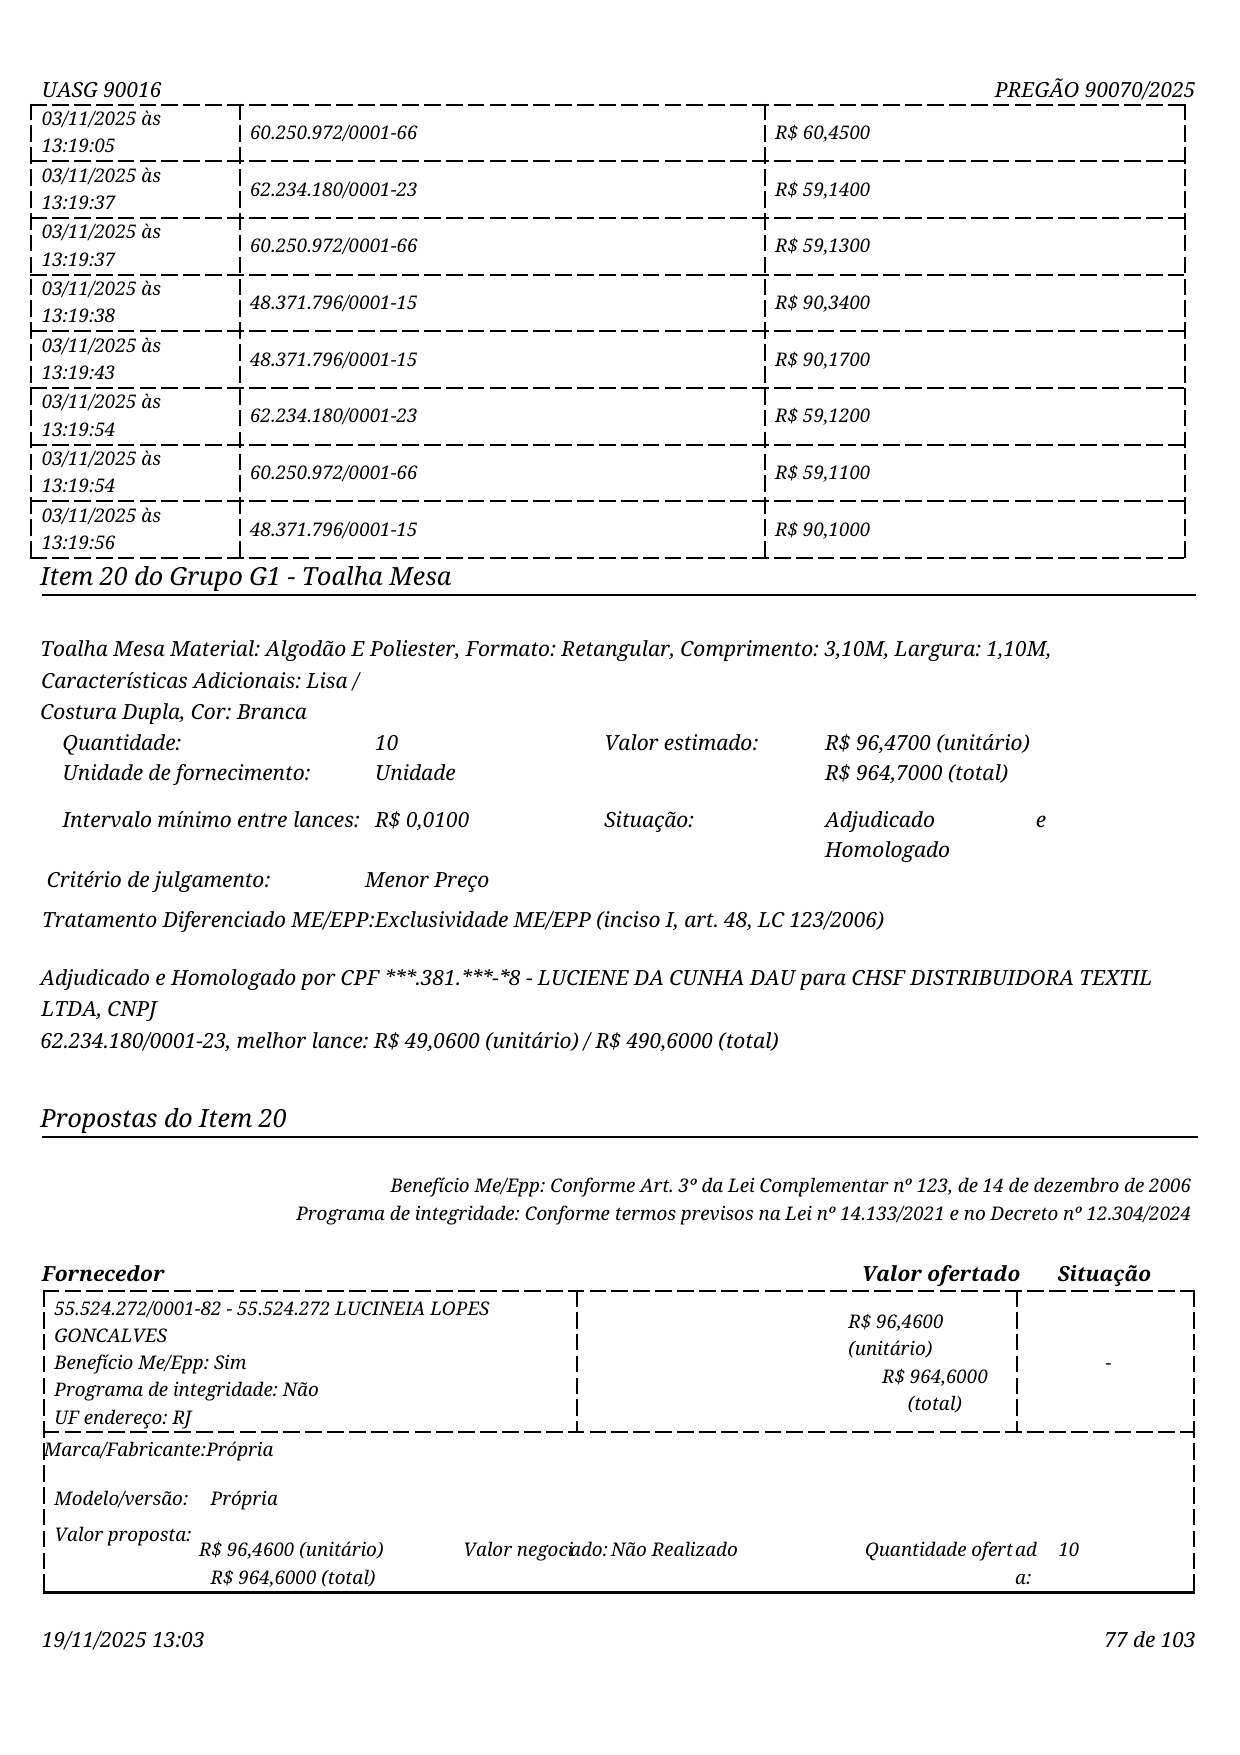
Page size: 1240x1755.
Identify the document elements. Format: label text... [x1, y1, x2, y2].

table_cell 48.371.796/0001-15 [240, 330, 764, 387]
table_cell 03/11/2025 às 13:19:05 [31, 104, 239, 160]
table_header Quantidade: [63, 728, 375, 758]
text 62.234.180/0001-23, melhor lance: R$ 49,0600 (unitário) / R$ 490,6000 (total) [40, 1026, 1198, 1054]
table_cell R$ 0,0100 [375, 805, 604, 866]
table_cell [604, 759, 825, 805]
table_cell Intervalo mínimo entre lances: [63, 805, 375, 866]
table_cell R$ 59,1400 [765, 160, 1185, 217]
table_cell [1101, 1483, 1194, 1532]
table_cell ado: Não Realizado [577, 1532, 848, 1591]
table_cell 62.234.180/0001-23 [240, 387, 764, 443]
table_cell 03/11/2025 às 13:19:37 [31, 160, 239, 217]
table_cell R$ 59,1300 [765, 217, 1185, 273]
table_header R$ 96,4600 (unitário) R$ 964,6000 (total) [848, 1290, 1017, 1431]
table_header 10 [375, 728, 604, 758]
table_header [577, 1290, 848, 1431]
table_cell [1101, 1532, 1194, 1591]
table_header 55.524.272/0001-82 - 55.524.272 LUCINEIA LOPES GONCALVES Benefício Me/Epp: Sim Programa de integridade: Não UF endereço: RJ [44, 1290, 577, 1431]
text Programa de integridade: Conforme termos previsos na Lei nº 14.133/2021 e no Decreto nº 12.304/2024 [42, 1200, 1193, 1226]
table_header Valor estimado: [604, 728, 825, 758]
table_cell [577, 1431, 848, 1483]
text Item 20 do Grupo G1 - Toalha Mesa [40, 559, 1198, 593]
table_cell Própria [199, 1483, 577, 1532]
table_cell 60.250.972/0001-66 [240, 444, 764, 500]
table_header - [1101, 1290, 1194, 1431]
text Propostas do Item 20 [40, 1101, 1198, 1135]
table_cell [577, 1483, 848, 1532]
table_cell 03/11/2025 às 13:19:43 [31, 330, 239, 387]
table_cell [848, 1483, 1017, 1532]
table_cell [1017, 1431, 1101, 1483]
text Adjudicado e Homologado por CPF ***.381.***-*8 - LUCIENE DA CUNHA DAU para CHSF DISTRIBUIDORA TEXTIL LTDA, CNPJ [40, 963, 1198, 1023]
table_cell [1017, 1483, 1101, 1532]
table_cell Quantidade ofert [848, 1532, 1017, 1591]
table_cell 48.371.796/0001-15 [240, 274, 764, 330]
table_cell Unidade de fornecimento: [63, 759, 375, 805]
table_cell R$ 90,3400 [765, 274, 1185, 330]
table_cell [1101, 1431, 1194, 1483]
table_cell R$ 90,1700 [765, 330, 1185, 387]
table_cell R$ 96,4600 (unitário) Valor negoci R$ 964,6000 (total) [199, 1532, 577, 1591]
table_cell Situação: [604, 805, 825, 866]
table_cell Unidade [375, 759, 604, 805]
table_cell 60.250.972/0001-66 [240, 104, 764, 160]
table_cell R$ 60,4500 [765, 104, 1185, 160]
text Critério de julgamento: Menor Preço [42, 866, 1198, 894]
text Fornecedor Valor ofertado Situação [42, 1259, 1198, 1288]
table_cell 60.250.972/0001-66 [240, 217, 764, 273]
table_cell R$ 59,1200 [765, 387, 1185, 443]
table_cell 03/11/2025 às 13:19:56 [31, 500, 239, 557]
text Costura Dupla, Cor: Branca [40, 697, 1198, 725]
table_cell 62.234.180/0001-23 [240, 160, 764, 217]
text Benefício Me/Epp: Conforme Art. 3º da Lei Complementar nº 123, de 14 de dezembro de 2006 [42, 1172, 1193, 1198]
table_header R$ 96,4700 (unitário) [825, 728, 1048, 758]
table_cell Adjudicado e Homologado [825, 805, 1048, 866]
table_cell 03/11/2025 às 13:19:54 [31, 444, 239, 500]
table_cell [848, 1431, 1017, 1483]
table_cell 03/11/2025 às 13:19:37 [31, 217, 239, 273]
text Toalha Mesa Material: Algodão E Poliester, Formato: Retangular, Comprimento: 3,10M, Largura: 1,10M, Características Adicionais: Lisa / [40, 634, 1198, 694]
table_cell R$ 90,1000 [765, 500, 1185, 557]
table_cell 03/11/2025 às 13:19:54 [31, 387, 239, 443]
table_cell Modelo/versão: Valor proposta: [44, 1483, 199, 1591]
table_header [1017, 1290, 1101, 1431]
table_cell 48.371.796/0001-15 [240, 500, 764, 557]
table_cell 03/11/2025 às 13:19:38 [31, 274, 239, 330]
table_cell Marca/Fabricante: Própria [44, 1431, 577, 1483]
table_cell R$ 59,1100 [765, 444, 1185, 500]
table_cell ada: [1017, 1532, 1048, 1591]
text Tratamento Diferenciado ME/EPP: Exclusividade ME/EPP (inciso I, art. 48, LC 123/2006) [42, 905, 1198, 934]
table_cell 10 [1048, 1532, 1101, 1591]
table_cell R$ 964,7000 (total) [825, 759, 1048, 805]
